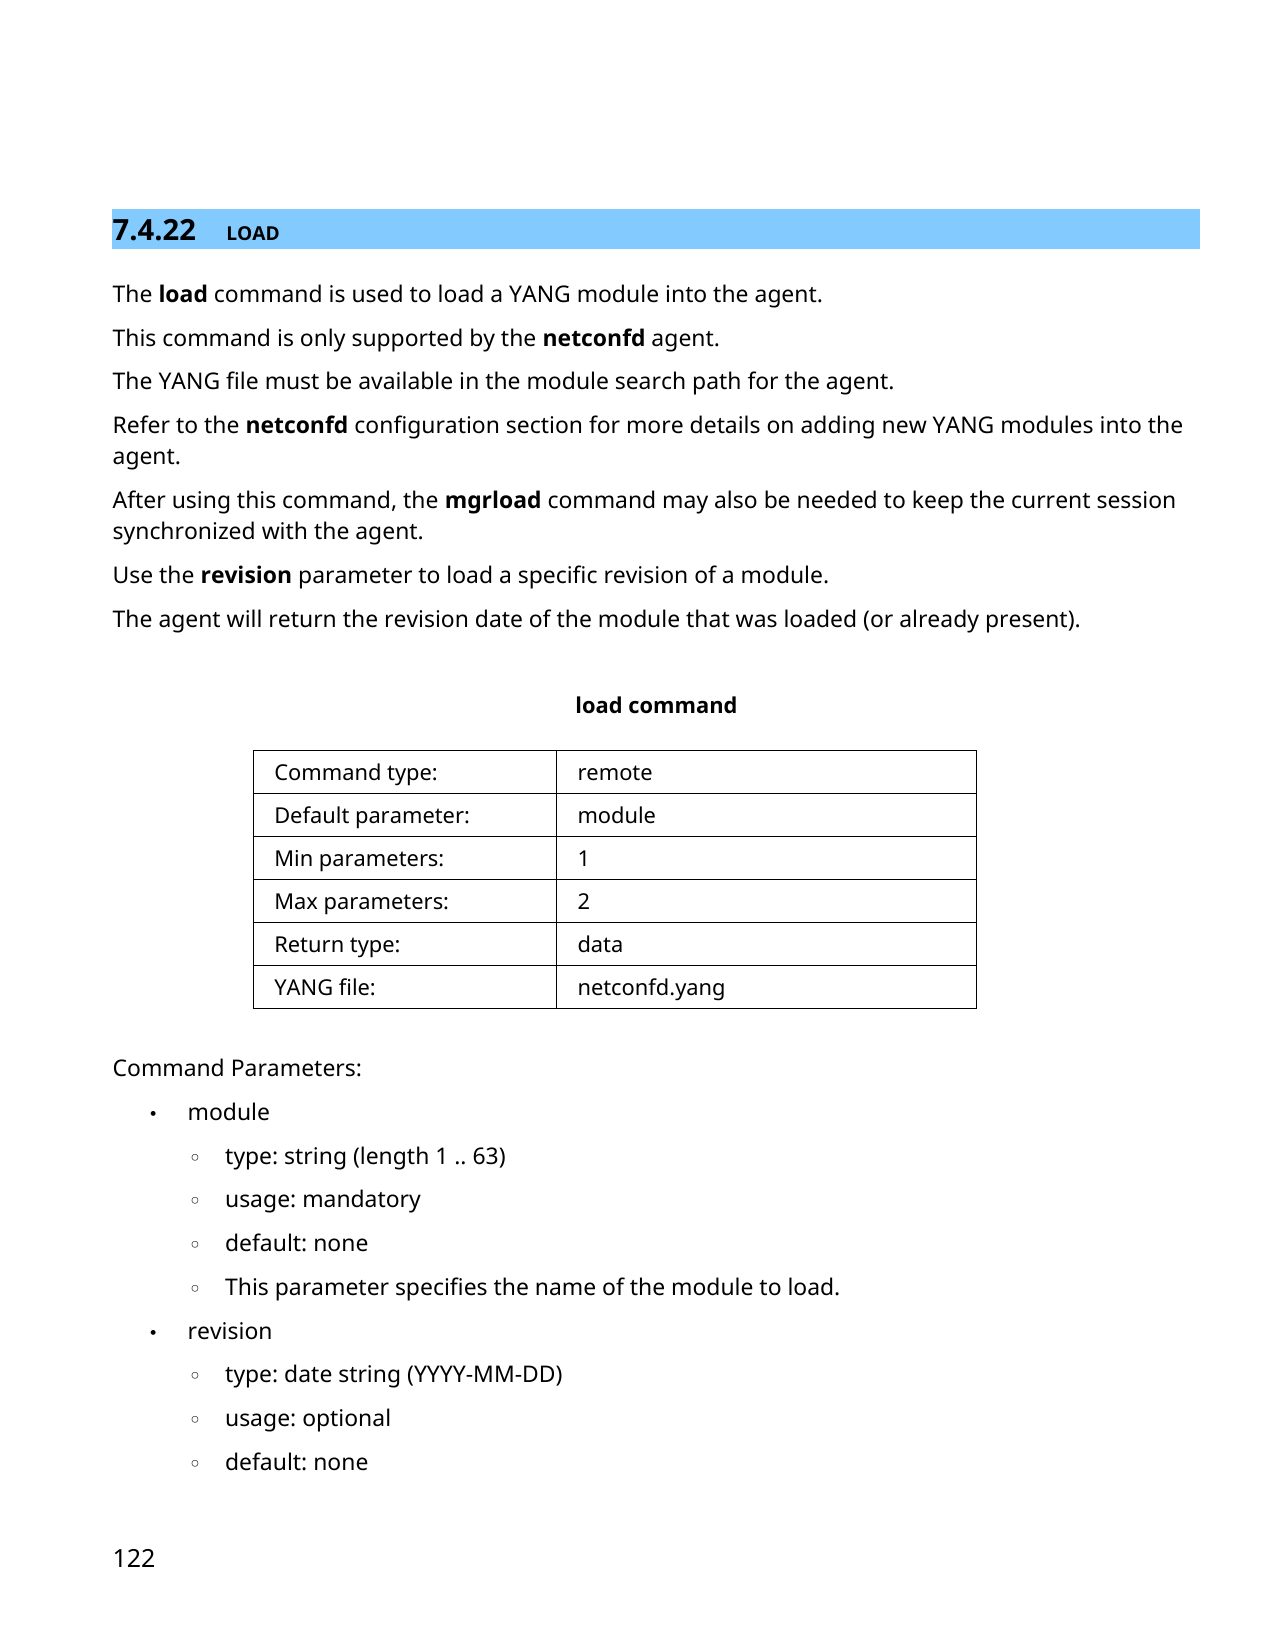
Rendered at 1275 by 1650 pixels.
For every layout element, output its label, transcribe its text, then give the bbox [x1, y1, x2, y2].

text This command is only supported by the netconfd agent. [112, 322, 1200, 353]
list type: date string (YYYY-MM-DD) [187, 1358, 1200, 1390]
text Refer to the netconfd configuration section for more details on adding new YANG modules into the agent. [112, 409, 1200, 472]
table_header Command type: [254, 751, 556, 793]
list This parameter specifies the name of the module to load. [187, 1271, 1200, 1302]
table_cell Min parameters: [254, 837, 556, 879]
list default: none [187, 1446, 1200, 1477]
table_header remote [557, 751, 976, 793]
subtitle load command [127, 690, 1185, 720]
list revision [150, 1315, 1200, 1346]
table_cell 1 [557, 837, 976, 879]
list default: none [187, 1227, 1200, 1258]
table_cell data [557, 923, 976, 964]
list module [150, 1096, 1200, 1127]
text The agent will return the revision date of the module that was loaded (or already present). [112, 603, 1200, 634]
table_cell Default parameter: [254, 794, 556, 836]
text After using this command, the mgrload command may also be needed to keep the current session synchronized with the agent. [112, 484, 1200, 547]
table_cell YANG file: [254, 966, 556, 1007]
text The YANG file must be available in the module search path for the agent. [112, 365, 1200, 397]
table_cell Return type: [254, 923, 556, 964]
text The load command is used to load a YANG module into the agent. [112, 278, 1200, 309]
text Command Parameters: [112, 1052, 1200, 1083]
subtitle load [112, 209, 1200, 249]
list type: string (length 1 .. 63) [187, 1140, 1200, 1171]
table_cell module [557, 794, 976, 836]
table_cell netconfd.yang [557, 966, 976, 1007]
table_cell Max parameters: [254, 880, 556, 922]
list usage: optional [187, 1402, 1200, 1433]
table_cell 2 [557, 880, 976, 922]
list usage: mandatory [187, 1183, 1200, 1215]
text Use the revision parameter to load a specific revision of a module. [112, 559, 1200, 590]
